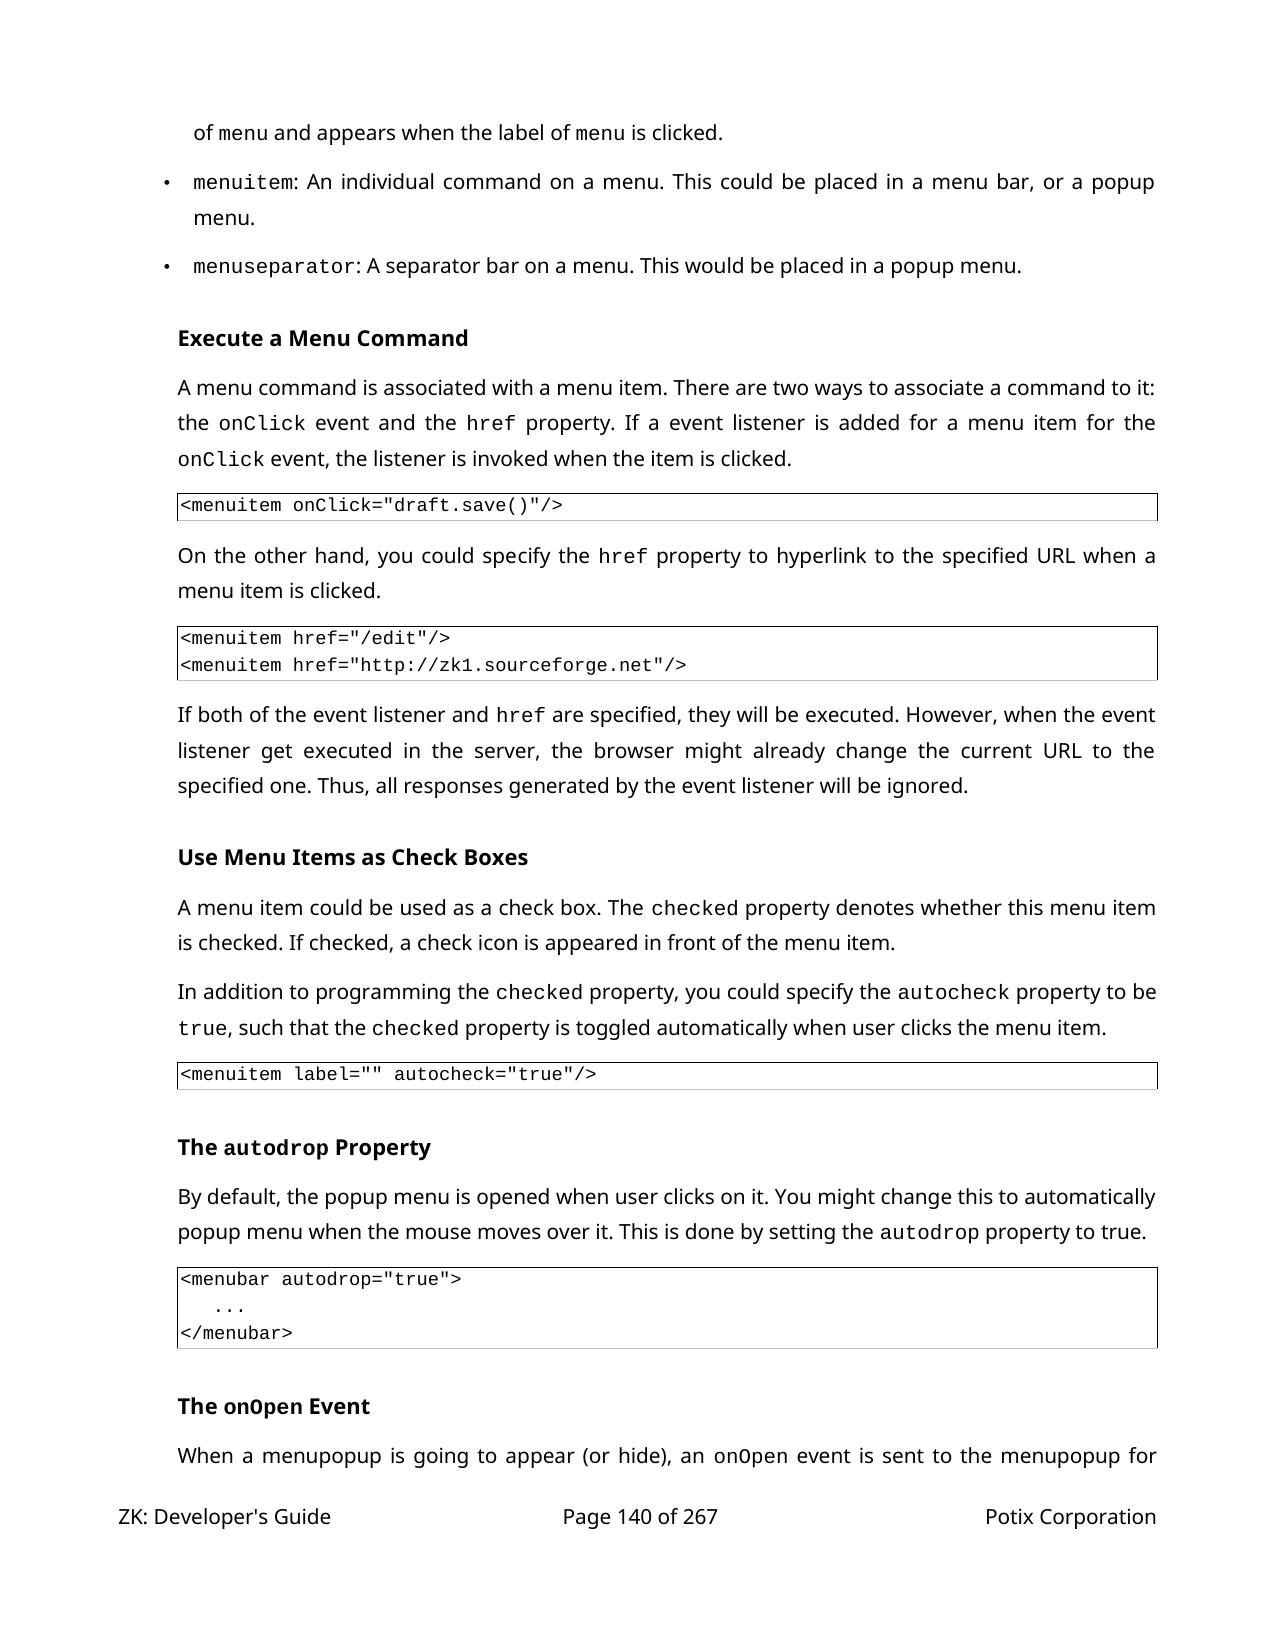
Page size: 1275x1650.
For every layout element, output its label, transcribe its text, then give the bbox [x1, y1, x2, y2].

text <menuitem onClick="draft.save()"/> [178, 494, 1157, 520]
text <menuitem label="" autocheck="true"/> [178, 1063, 1157, 1089]
text <menuitem href="/edit"/> [178, 627, 1157, 650]
text In addition to programming the checked property, you could specify the autocheck property to be true, such that the checked property is toggled automatically when user clicks the menu item. [177, 977, 1157, 1041]
subtitle The onOpen Event [177, 1391, 1157, 1421]
subtitle Execute a Menu Command [177, 323, 1157, 353]
text By default, the popup menu is opened when user clicks on it. You might change this to automatically popup menu when the mouse moves over it. This is done by setting the autodrop property to true. [177, 1182, 1157, 1246]
list menuseparator: A separator bar on a menu. This would be placed in a popup menu. [164, 252, 1157, 280]
subtitle The autodrop Property [177, 1132, 1157, 1162]
list menuitem: An individual command on a menu. This could be placed in a menu bar, or a popup menu. [164, 167, 1157, 231]
text ... [178, 1294, 1157, 1318]
subtitle Use Menu Items as Check Boxes [177, 842, 1157, 872]
list of menu and appears when the label of menu is clicked. [156, 118, 1157, 147]
text On the other hand, you could specify the href property to hyperlink to the specified URL when a menu item is clicked. [177, 541, 1157, 605]
text A menu item could be used as a check box. The checked property denotes whether this menu item is checked. If checked, a check icon is appeared in front of the menu item. [177, 893, 1157, 956]
text When a menupopup is going to appear (or hide), an onOpen event is sent to the menupopup for [177, 1442, 1157, 1470]
text A menu command is associated with a menu item. There are two ways to associate a command to it: the onClick event and the href property. If a event listener is added for a menu item for the onClick event, the listener is invoked when the item is clicked. [177, 373, 1157, 473]
text </menubar> [178, 1321, 1157, 1348]
text <menuitem href="http://zk1.sourceforge.net"/> [178, 653, 1157, 680]
text If both of the event listener and href are specified, they will be executed. However, when the event listener get executed in the server, the browser might already change the current URL to the specified one. Thus, all responses generated by the event listener will be ignored. [177, 701, 1157, 799]
text <menubar autodrop="true"> [178, 1268, 1157, 1291]
